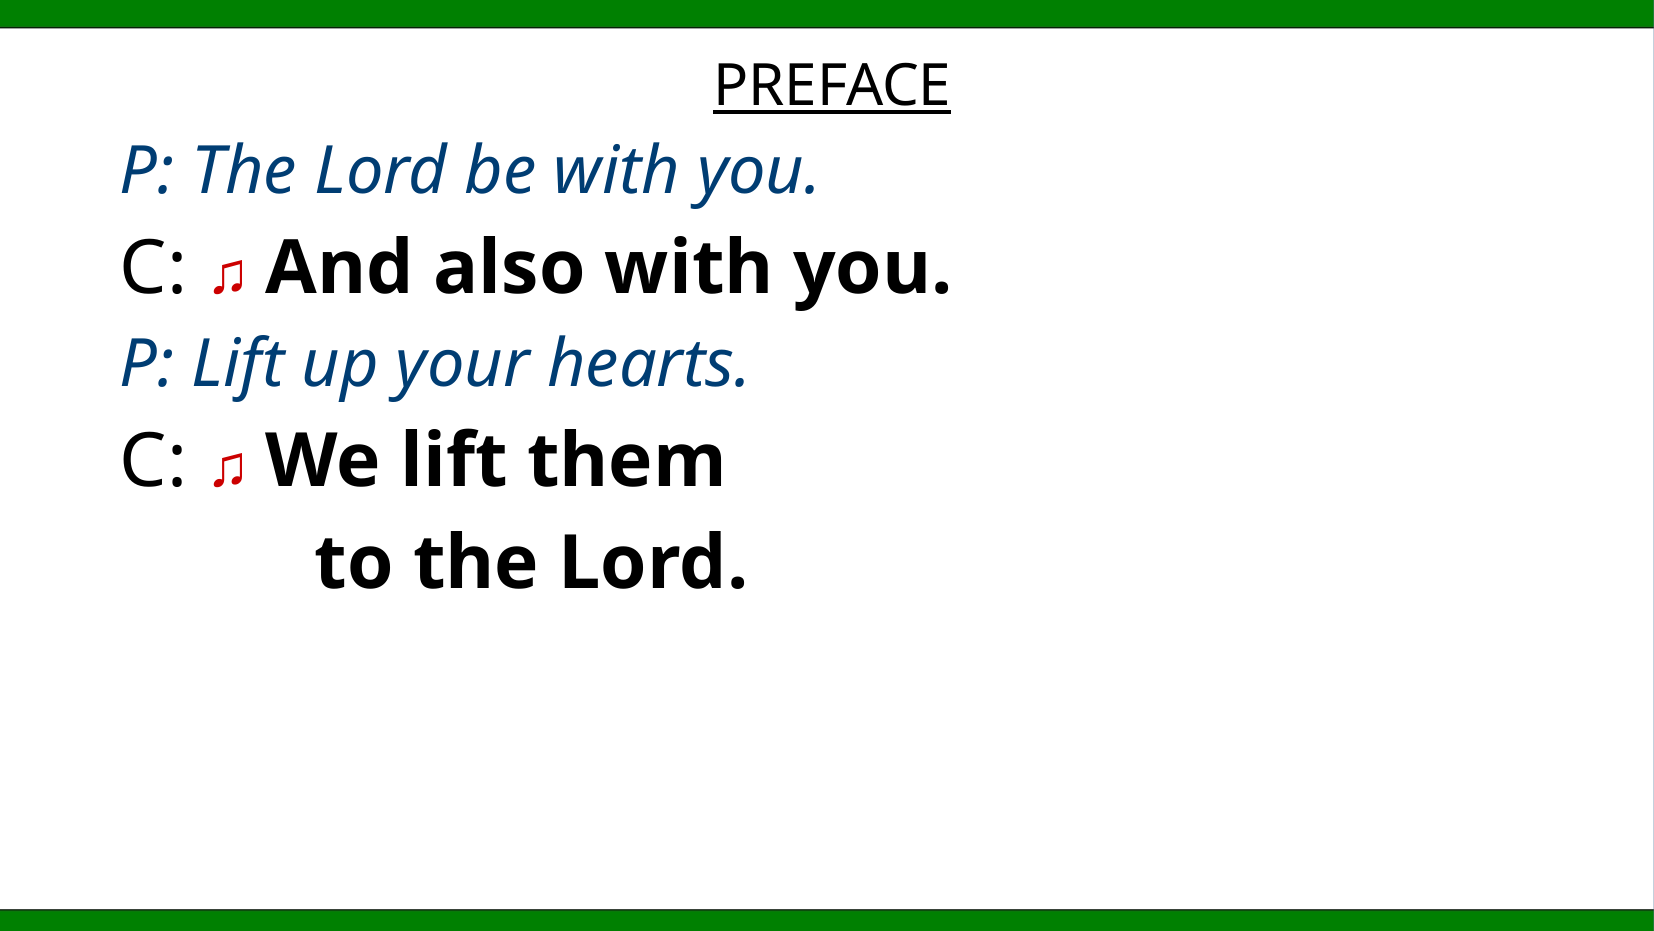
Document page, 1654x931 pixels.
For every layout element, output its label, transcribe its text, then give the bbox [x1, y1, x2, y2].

text_box PREFACE P: The Lord be with you. C: ♫ And also with you. P: Lift up your hearts. C: ♫ We lift them to the Lord. [105, 35, 1561, 605]
picture [0, 0, 1654, 931]
